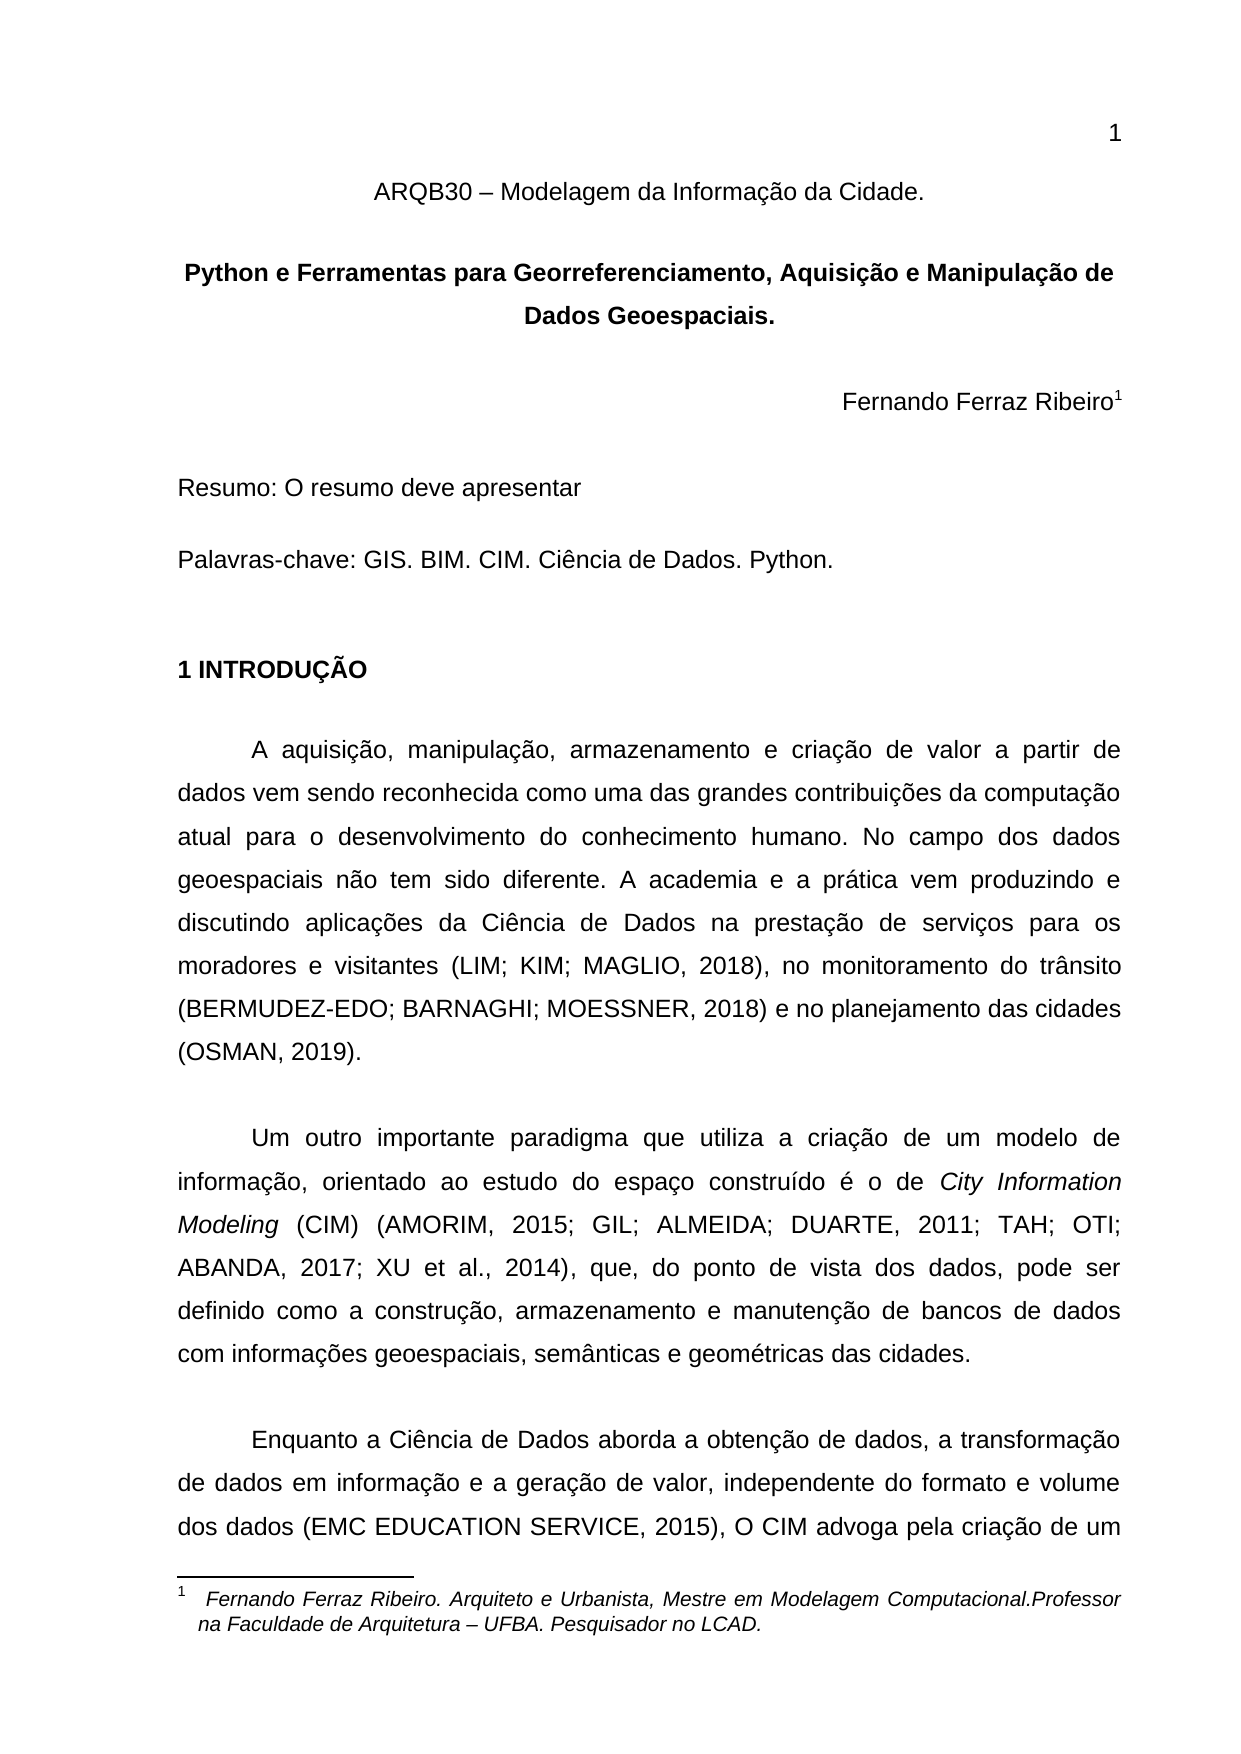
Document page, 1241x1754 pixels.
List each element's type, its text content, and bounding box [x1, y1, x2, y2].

text Python e Ferramentas para Georreferenciamento, Aquisição e Manipulação de Dados Geoespaciais. [177, 258, 1122, 330]
text Fernando Ferraz Ribeiro [177, 387, 1122, 416]
text 1 INTRODUÇÃO [177, 655, 1122, 683]
text A aquisição, manipulação, armazenamento e criação de valor a partir de dados vem sendo reconhecida como uma das grandes contribuições da computação atual para o desenvolvimento do conhecimento humano. No campo dos dados geoespaciais não tem sido diferente. A academia e a prática vem produzindo e discutindo aplicações da Ciência de Dados na prestação de serviços para os moradores e visitantes (LIM; KIM; MAGLIO, 2018)⁠, no monitoramento do trânsito (BERMUDEZ-EDO; BARNAGHI; MOESSNER, 2018)⁠ e no planejamento das cidades (OSMAN, 2019)⁠. [177, 735, 1122, 1066]
text Um outro importante paradigma que utiliza a criação de um modelo de informação, orientado ao estudo do espaço construído é o de City Information Modeling (CIM) (AMORIM, 2015; GIL; ALMEIDA; DUARTE, 2011; TAH; OTI; ABANDA, 2017; XU et al., 2014)⁠, que, do ponto de vista dos dados, pode ser definido como a construção, armazenamento e manutenção de bancos de dados com informações geoespaciais, semânticas e geométricas das cidades. [177, 1123, 1122, 1368]
text Resumo: O resumo deve apresentar [177, 473, 1096, 502]
text ARQB30 – Modelagem da Informação da Cidade. [177, 177, 1122, 206]
text Palavras-chave: GIS. BIM. CIM. Ciência de Dados. Python. [177, 545, 1122, 574]
text Fernando Ferraz Ribeiro. Arquiteto e Urbanista, Mestre em Modelagem Computacional.Professor na Faculdade de Arquitetura – UFBA. Pesquisador no LCAD. [177, 1583, 1122, 1636]
text Enquanto a Ciência de Dados aborda a obtenção de dados, a transformação de dados em informação e a geração de valor, independente do formato e volume dos dados (EMC EDUCATION SERVICE, 2015)⁠, O CIM advoga pela criação de um [177, 1425, 1122, 1540]
